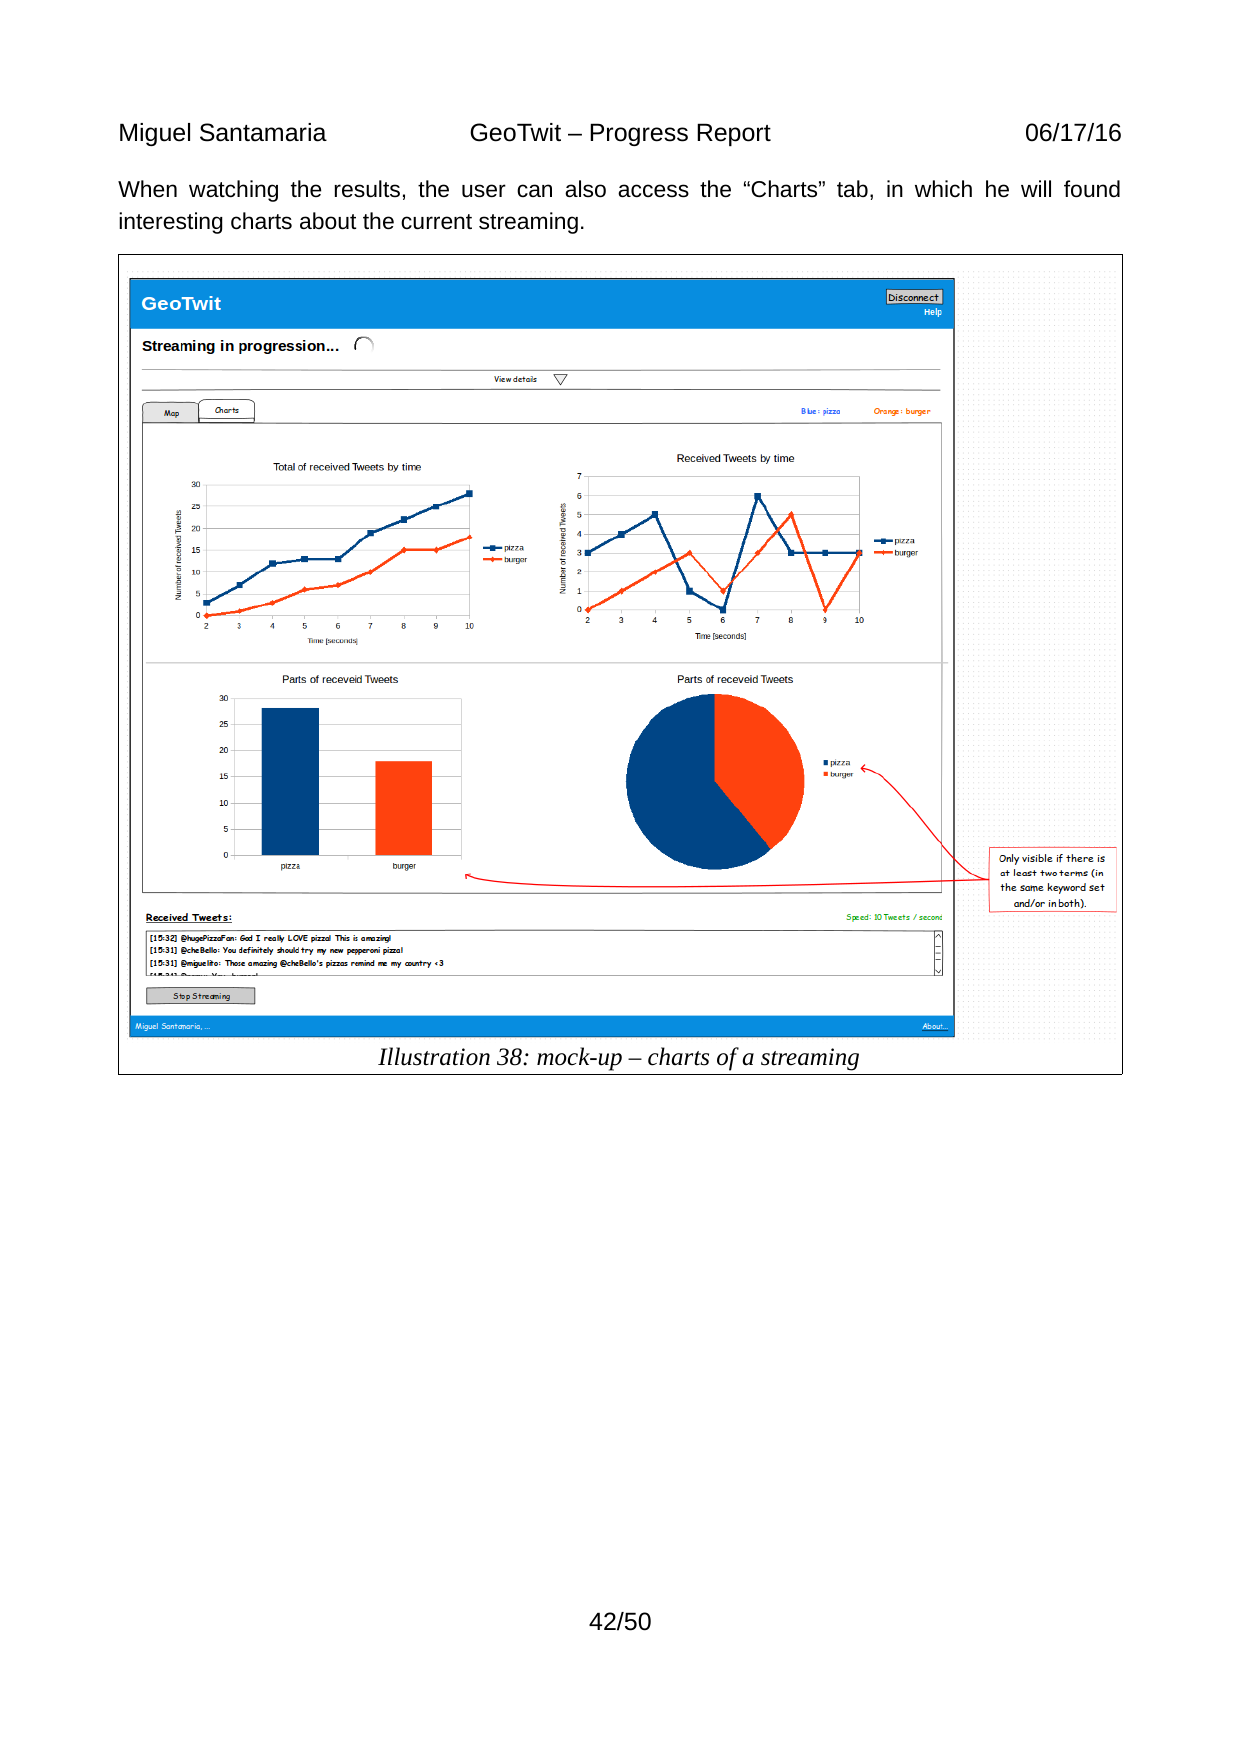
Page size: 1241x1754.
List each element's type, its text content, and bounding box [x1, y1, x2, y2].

text When watching the results, the user can also access the “Charts” tab, in which he will found interesting charts about the current streaming. [118, 176, 1122, 234]
picture [123, 269, 1117, 1043]
text Illustration 38: mock-up – charts of a streaming [121, 1043, 1119, 1071]
